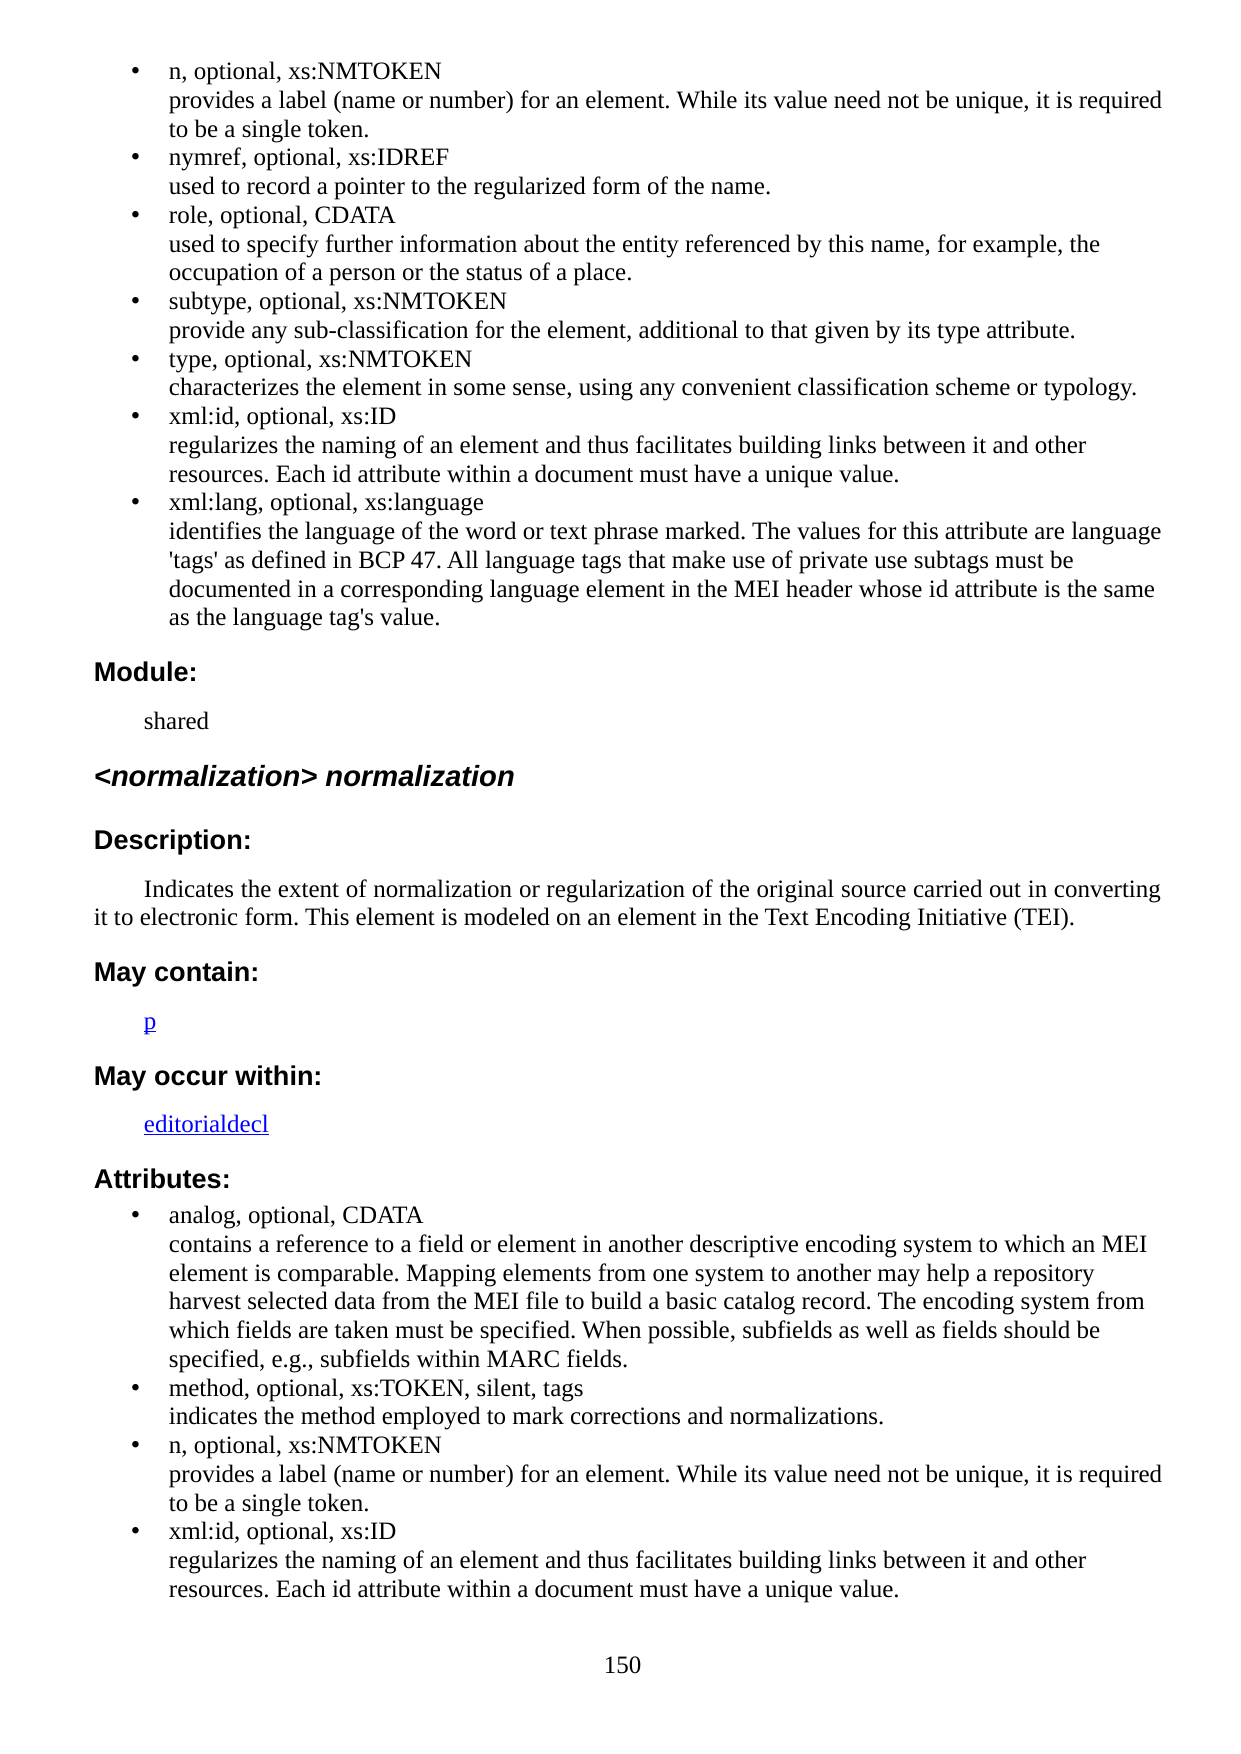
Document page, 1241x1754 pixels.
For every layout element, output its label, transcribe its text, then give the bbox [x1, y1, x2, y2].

list analog, optional, CDATA contains a reference to a field or element in another descriptive encoding system to which an MEI element is comparable. Mapping elements from one system to another may help a repository harvest selected data from the MEI file to build a basic catalog record. The encoding system from which fields are taken must be specified. When possible, subfields as well as fields should be specified, e.g., subfields within MARC fields. [131, 1200, 1162, 1373]
subtitle May contain: [94, 956, 1162, 987]
text shared [94, 706, 1162, 734]
text p [94, 1006, 1162, 1034]
subtitle Module: [94, 656, 1162, 687]
list n, optional, xs:NMTOKEN provides a label (name or number) for an element. While its value need not be unique, it is required to be a single token. [131, 56, 1162, 142]
list type, optional, xs:NMTOKEN characterizes the element in some sense, using any convenient classification scheme or typology. [131, 344, 1162, 401]
text Indicates the extent of normalization or regularization of the original source carried out in converting it to electronic form. This element is modeled on an element in the Text Encoding Initiative (TEI). [94, 874, 1162, 931]
list xml:id, optional, xs:ID regularizes the naming of an element and thus facilitates building links between it and other resources. Each id attribute within a document must have a unique value. [131, 1516, 1162, 1603]
text editorialdecl [94, 1109, 1162, 1138]
subtitle May occur within: [94, 1059, 1162, 1091]
subtitle Description: [94, 824, 1162, 856]
list xml:lang, optional, xs:language identifies the language of the word or text phrase marked. The values for this attribute are language 'tags' as defined in BCP 47. All language tags that make use of private use subtags must be documented in a corresponding language element in the MEI header whose id attribute is the same as the language tag's value. [131, 487, 1162, 631]
subtitle Attributes: [94, 1163, 1162, 1194]
list role, optional, CDATA used to specify further information about the entity referenced by this name, for example, the occupation of a person or the status of a place. [131, 200, 1162, 286]
list xml:id, optional, xs:ID regularizes the naming of an element and thus facilitates building links between it and other resources. Each id attribute within a document must have a unique value. [131, 401, 1162, 487]
list method, optional, xs:TOKEN, silent, tags indicates the method employed to mark corrections and normalizations. [131, 1373, 1162, 1430]
subtitle <normalization> normalization [94, 759, 1162, 793]
list nymref, optional, xs:IDREF used to record a pointer to the regularized form of the name. [131, 142, 1162, 200]
list n, optional, xs:NMTOKEN provides a label (name or number) for an element. While its value need not be unique, it is required to be a single token. [131, 1430, 1162, 1516]
list subtype, optional, xs:NMTOKEN provide any sub-classification for the element, additional to that given by its type attribute. [131, 286, 1162, 344]
